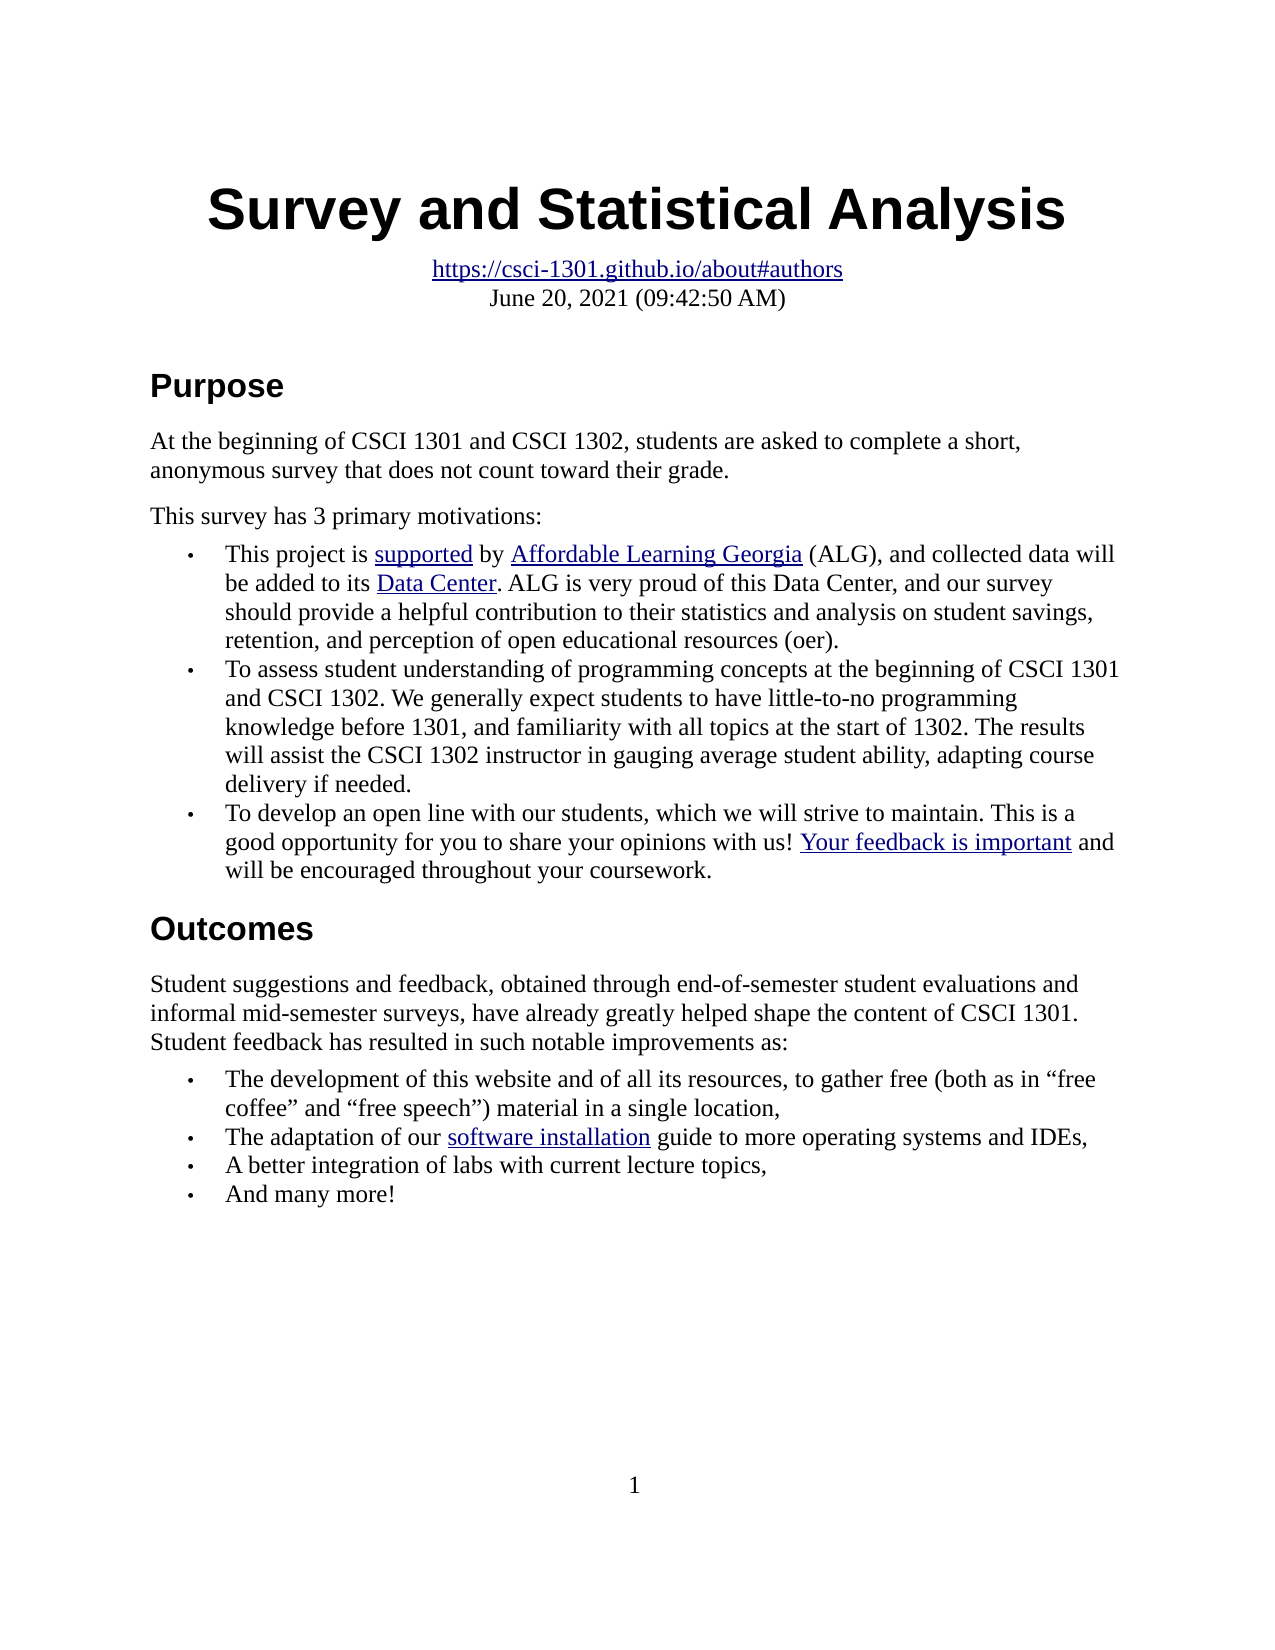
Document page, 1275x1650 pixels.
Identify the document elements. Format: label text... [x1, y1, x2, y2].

text This survey has 3 primary motivations: [150, 501, 1125, 530]
title Survey and Statistical Analysis [150, 175, 1125, 242]
list And many more! [187, 1179, 1125, 1208]
text At the beginning of CSCI 1301 and CSCI 1302, students are asked to complete a short, anonymous survey that does not count toward their grade. [150, 426, 1125, 483]
list The development of this website and of all its resources, to gather free (both as in “free coffee” and “free speech”) material in a single location, [187, 1064, 1125, 1122]
list This project is supported by Affordable Learning Georgia (ALG), and collected data will be added to its Data Center. ALG is very proud of this Data Center, and our survey should provide a helpful contribution to their statistics and analysis on student savings, retention, and perception of open educational resources (oer). [187, 539, 1125, 654]
text Student suggestions and feedback, obtained through end-of-semester student evaluations and informal mid-semester surveys, have already greatly helped shape the content of CSCI 1301. Student feedback has resulted in such notable improvements as: [150, 969, 1125, 1055]
list To assess student understanding of programming concepts at the beginning of CSCI 1301 and CSCI 1302. We generally expect students to have little-to-no programming knowledge before 1301, and familiarity with all topics at the start of 1302. The results will assist the CSCI 1302 instructor in gauging average student ability, adapting course delivery if needed. [187, 654, 1125, 798]
list The adaptation of our software installation guide to more operating systems and IDEs, [187, 1122, 1125, 1151]
text https://csci-1301.github.io/about#authors [150, 254, 1125, 283]
list To develop an open line with our students, which we will strive to maintain. This is a good opportunity for you to share your opinions with us! Your feedback is important and will be encouraged throughout your coursework. [187, 798, 1125, 884]
list A better integration of labs with current lecture topics, [187, 1151, 1125, 1179]
subtitle Purpose [150, 366, 1125, 404]
text June 20, 2021 (09:42:50 AM) [150, 283, 1125, 312]
subtitle Outcomes [150, 909, 1125, 948]
